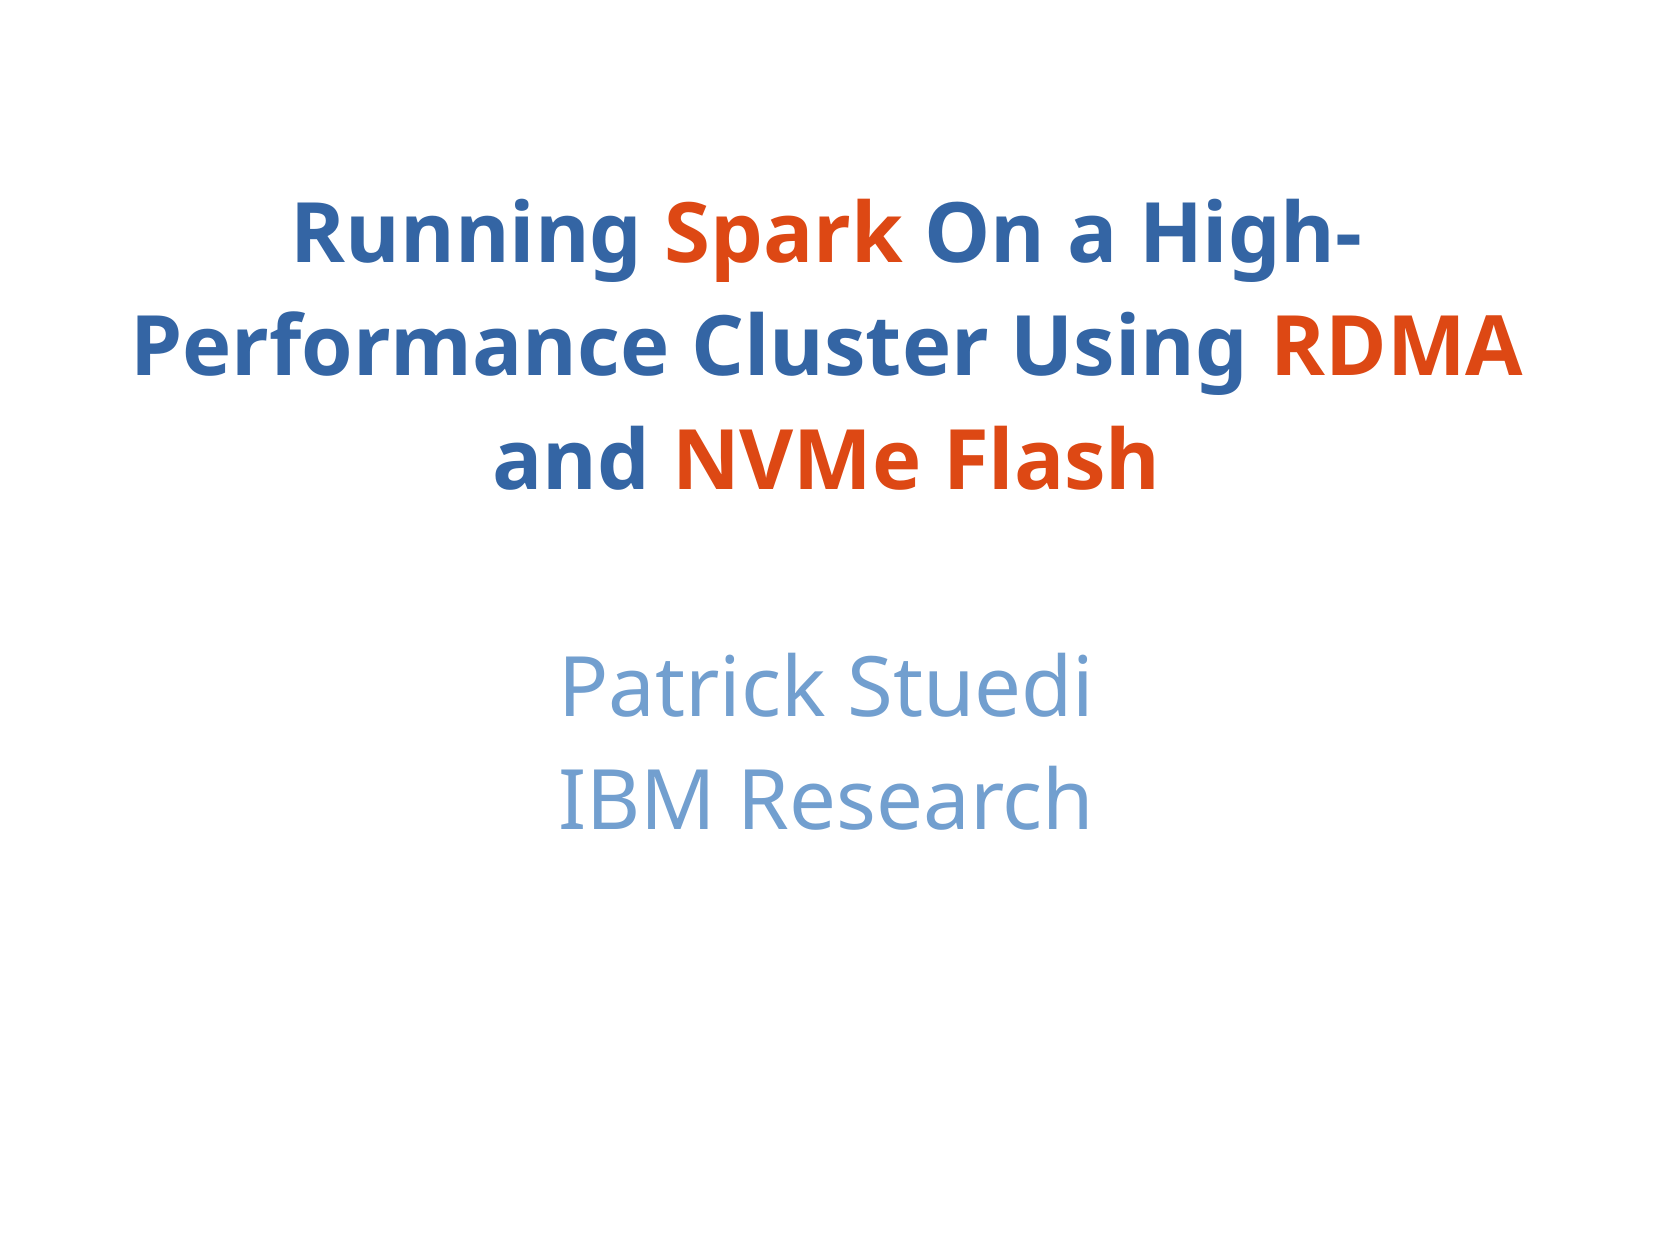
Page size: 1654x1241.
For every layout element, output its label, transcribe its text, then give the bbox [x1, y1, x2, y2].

subtitle Running Spark On a High-Performance Cluster Using RDMA and NVMe Flash Patrick Stuedi IBM Research [82, 256, 1571, 1043]
